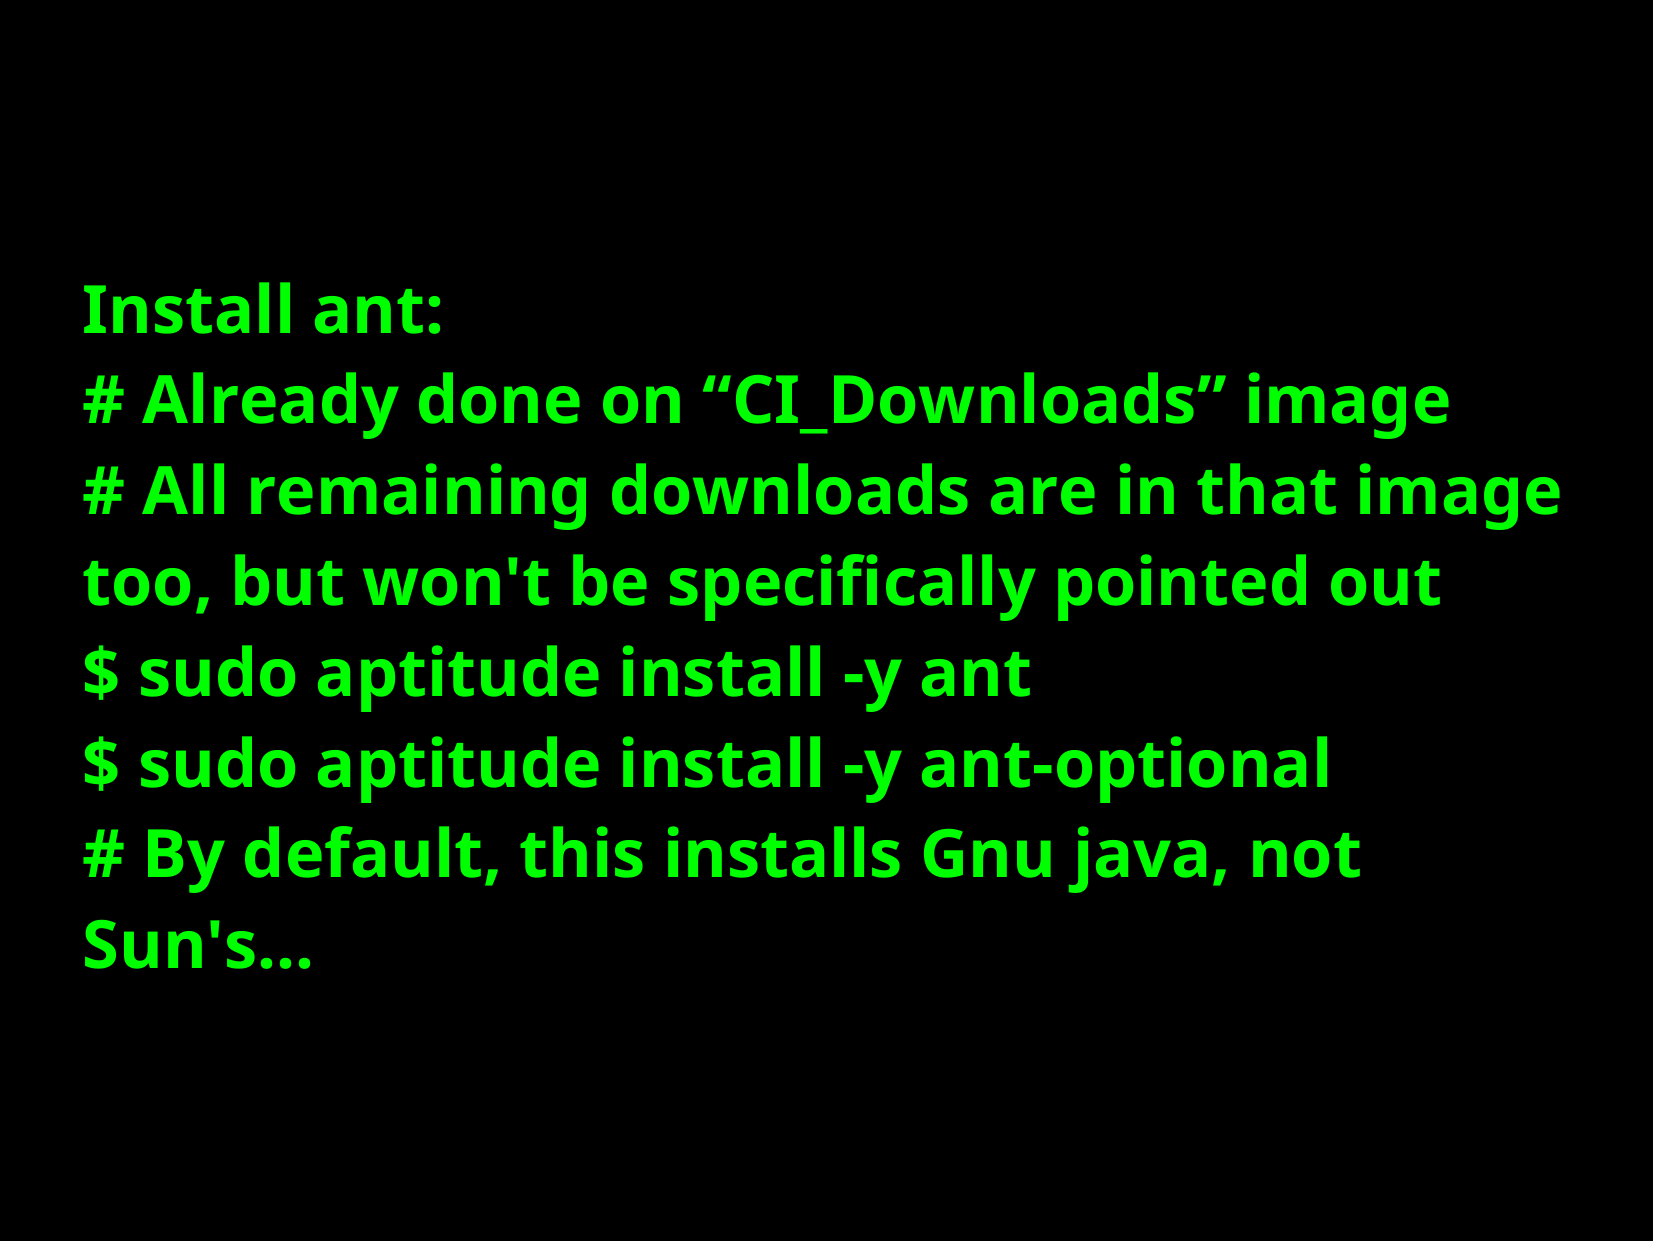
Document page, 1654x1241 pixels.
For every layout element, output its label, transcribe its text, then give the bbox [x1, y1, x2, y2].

title Install ant: # Already done on “CI_Downloads” image # All remaining downloads are in that image too, but won't be specifically pointed out $ sudo aptitude install -y ant $ sudo aptitude install -y ant-optional # By default, this installs Gnu java, not Sun's... [82, 49, 1571, 1201]
